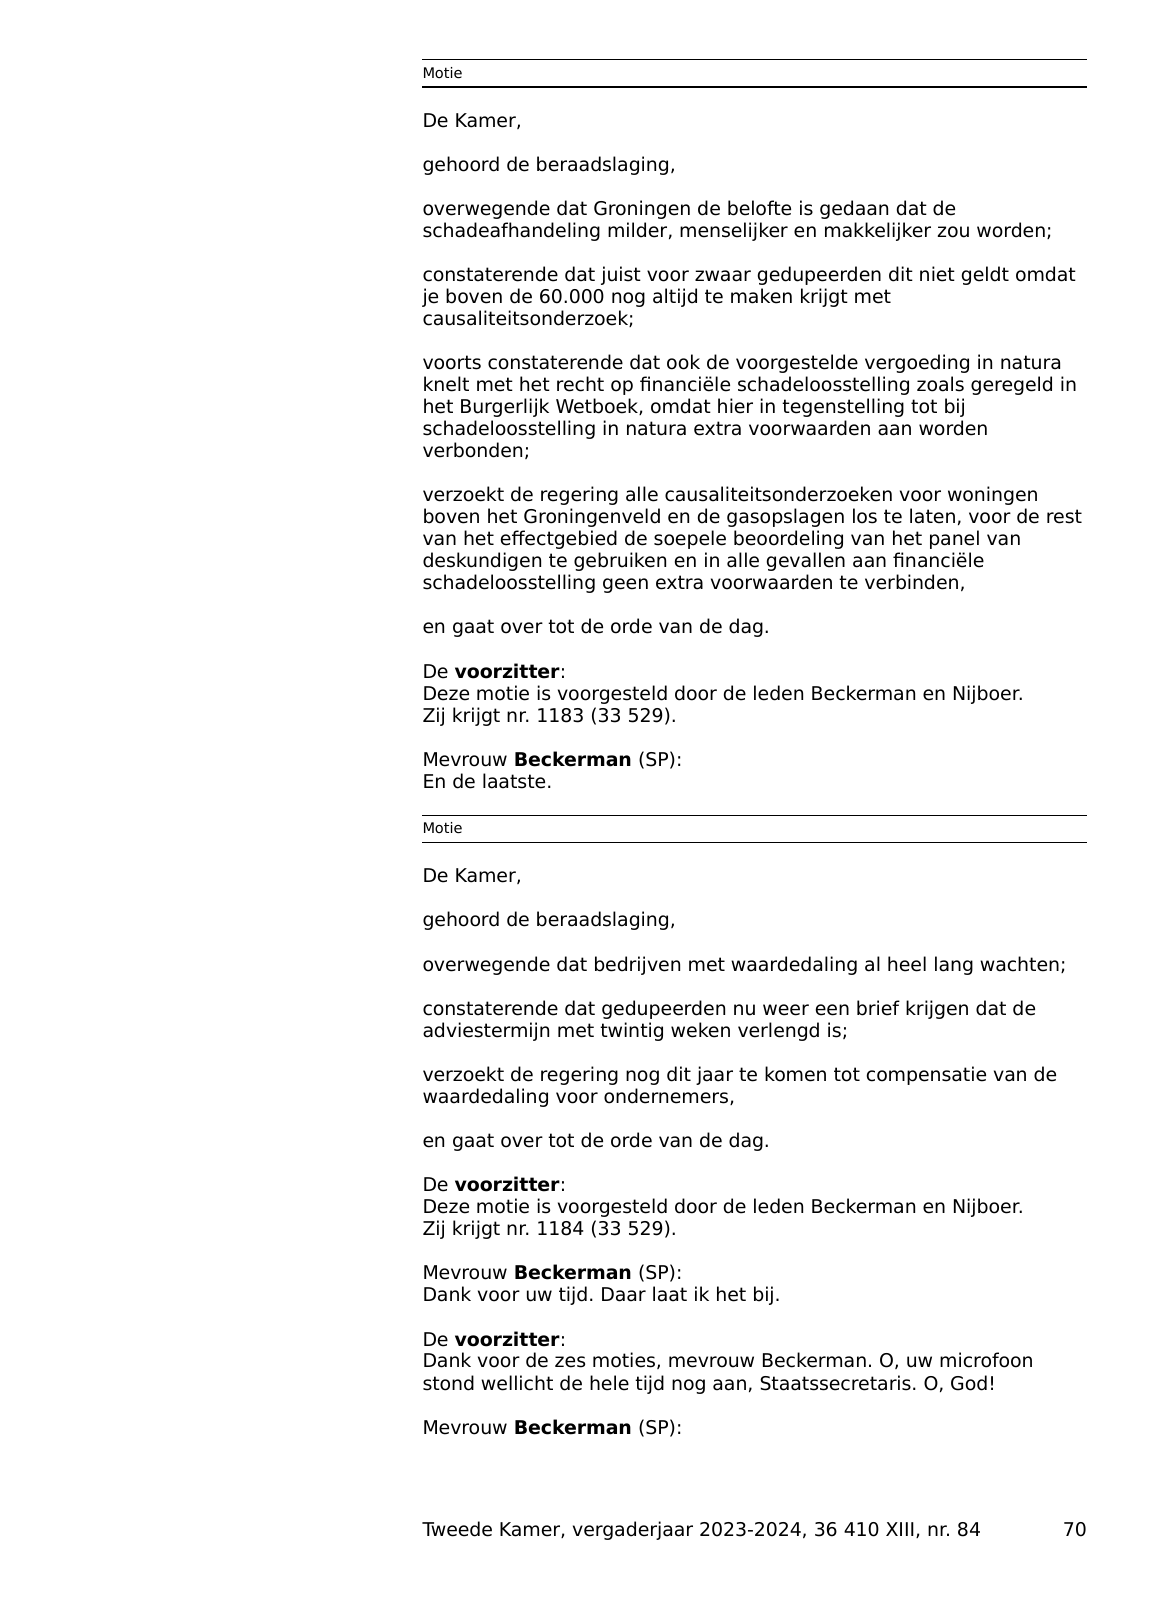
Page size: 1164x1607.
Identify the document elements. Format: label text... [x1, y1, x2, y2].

table_header Motie [422, 816, 1087, 842]
text Deze motie is voorgesteld door de leden Beckerman en Nijboer. [422, 1196, 1087, 1218]
text gehoord de beraadslaging, [422, 909, 1087, 931]
text Zij krijgt nr. 1183 (33 529). [422, 704, 1087, 727]
text De Kamer, [422, 865, 1087, 887]
text overwegende dat Groningen de belofte is gedaan dat de schadeafhandeling milder, menselijker en makkelijker zou worden; [422, 198, 1087, 242]
text verzoekt de regering nog dit jaar te komen tot compensatie van de waardedaling voor ondernemers, [422, 1064, 1087, 1108]
text constaterende dat juist voor zwaar gedupeerden dit niet geldt omdat je boven de 60.000 nog altijd te maken krijgt met causaliteitsonderzoek; [422, 264, 1087, 330]
text De voorzitter: [422, 1174, 1087, 1196]
text De voorzitter: [422, 661, 1087, 683]
text De voorzitter: [422, 1328, 1087, 1350]
text overwegende dat bedrijven met waardedaling al heel lang wachten; [422, 953, 1087, 976]
text Dank voor uw tijd. Daar laat ik het bij. [422, 1284, 1087, 1306]
text en gaat over tot de orde van de dag. [422, 616, 1087, 638]
text Mevrouw Beckerman (SP): [422, 1417, 1087, 1438]
text Zij krijgt nr. 1184 (33 529). [422, 1218, 1087, 1240]
text constaterende dat gedupeerden nu weer een brief krijgen dat de adviestermijn met twintig weken verlengd is; [422, 998, 1087, 1042]
text Mevrouw Beckerman (SP): [422, 1262, 1087, 1284]
text Dank voor de zes moties, mevrouw Beckerman. O, uw microfoon stond wellicht de hele tijd nog aan, Staatssecretaris. O, God! [422, 1350, 1087, 1394]
text verzoekt de regering alle causaliteitsonderzoeken voor woningen boven het Groningenveld en de gasopslagen los te laten, voor de rest van het effectgebied de soepele beoordeling van het panel van deskundigen te gebruiken en in alle gevallen aan financiële schadeloosstelling geen extra voorwaarden te verbinden, [422, 484, 1087, 594]
table_header Motie [422, 60, 1087, 86]
text De Kamer, [422, 110, 1087, 132]
text Mevrouw Beckerman (SP): [422, 749, 1087, 771]
text gehoord de beraadslaging, [422, 154, 1087, 176]
text en gaat over tot de orde van de dag. [422, 1130, 1087, 1152]
text voorts constaterende dat ook de voorgestelde vergoeding in natura knelt met het recht op financiële schadeloosstelling zoals geregeld in het Burgerlijk Wetboek, omdat hier in tegenstelling tot bij schadeloosstelling in natura extra voorwaarden aan worden verbonden; [422, 352, 1087, 462]
text Deze motie is voorgesteld door de leden Beckerman en Nijboer. [422, 683, 1087, 704]
text En de laatste. [422, 771, 1087, 793]
